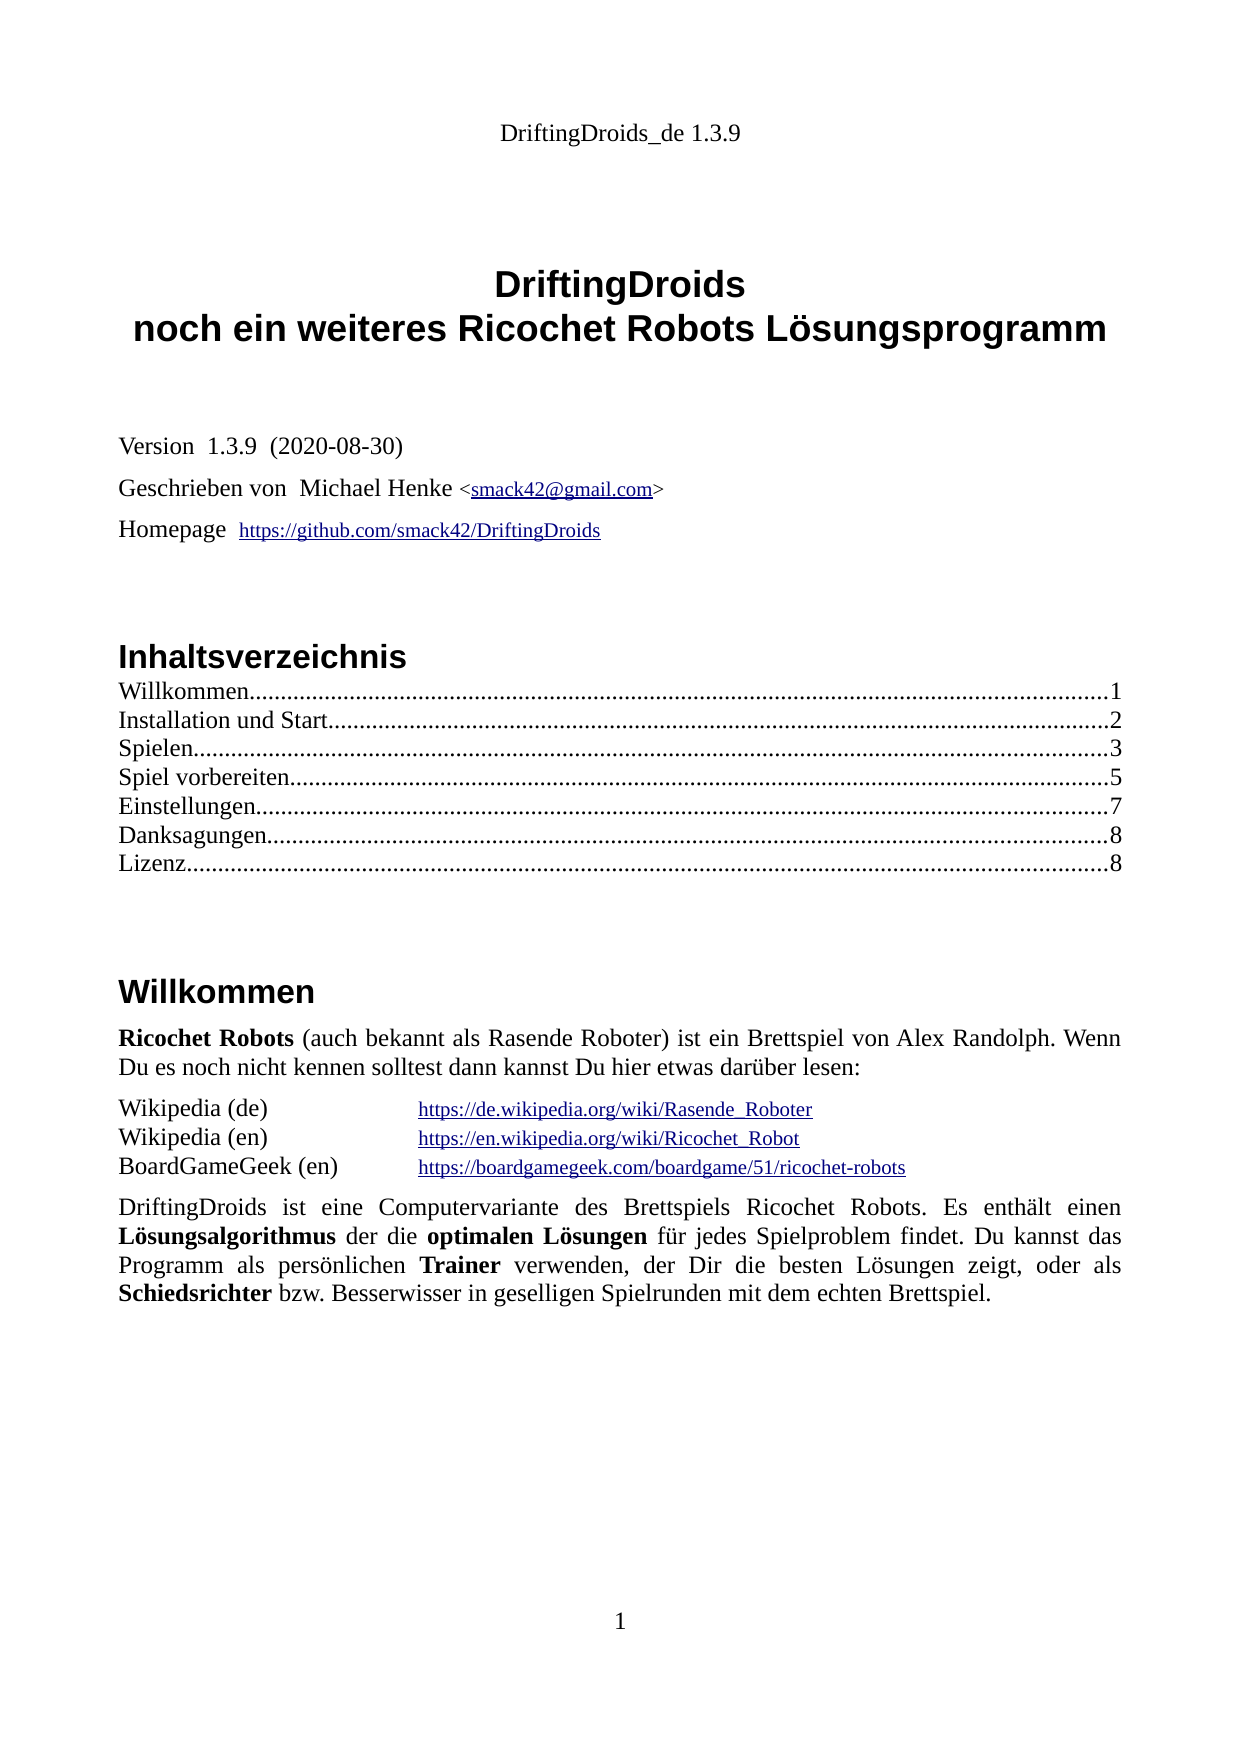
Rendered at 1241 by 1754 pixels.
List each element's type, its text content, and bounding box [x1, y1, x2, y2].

text Installation und Start 2 [118, 705, 1122, 733]
list Homepage https://github.com/smack42/DriftingDroids [118, 514, 1122, 543]
text Spiel vorbereiten 5 [118, 762, 1122, 791]
text Einstellungen 7 [118, 791, 1122, 820]
text Willkommen 1 [118, 676, 1122, 705]
list Geschrieben von Michael Henke <smack42@gmail.com> [118, 473, 1122, 501]
text DriftingDroids ist eine Computervariante des Brettspiels Ricochet Robots. Es enthält einen Lösungsalgorithmus der die optimalen Lösungen für jedes Spielproblem findet. Du kannst das Programm als persönlichen Trainer verwenden, der Dir die besten Lösungen zeigt, oder als Schiedsrichter bzw. Besserwisser in geselligen Spielrunden mit dem echten Brettspiel. [118, 1192, 1122, 1307]
text Wikipedia (de) https://de.wikipedia.org/wiki/Rasende_Roboter Wikipedia (en) https://en.wikipedia.org/wiki/Ricochet_Robot BoardGameGeek (en) https://boardgamegeek.com/boardgame/51/ricochet-robots [118, 1093, 1122, 1180]
subtitle Inhaltsverzeichnis [118, 638, 1122, 676]
text Ricochet Robots (auch bekannt als Rasende Roboter) ist ein Brettspiel von Alex Randolph. Wenn Du es noch nicht kennen solltest dann kannst Du hier etwas darüber lesen: [118, 1023, 1122, 1081]
text noch ein weiteres Ricochet Robots Lösungsprogramm [118, 306, 1122, 349]
text Spielen 3 [118, 733, 1122, 762]
text DriftingDroids [118, 263, 1122, 306]
text Danksagungen 8 [118, 820, 1122, 848]
subtitle Willkommen [118, 972, 1122, 1011]
text Lizenz 8 [118, 848, 1122, 877]
list Version 1.3.9 (2020-08-30) [118, 431, 1122, 460]
